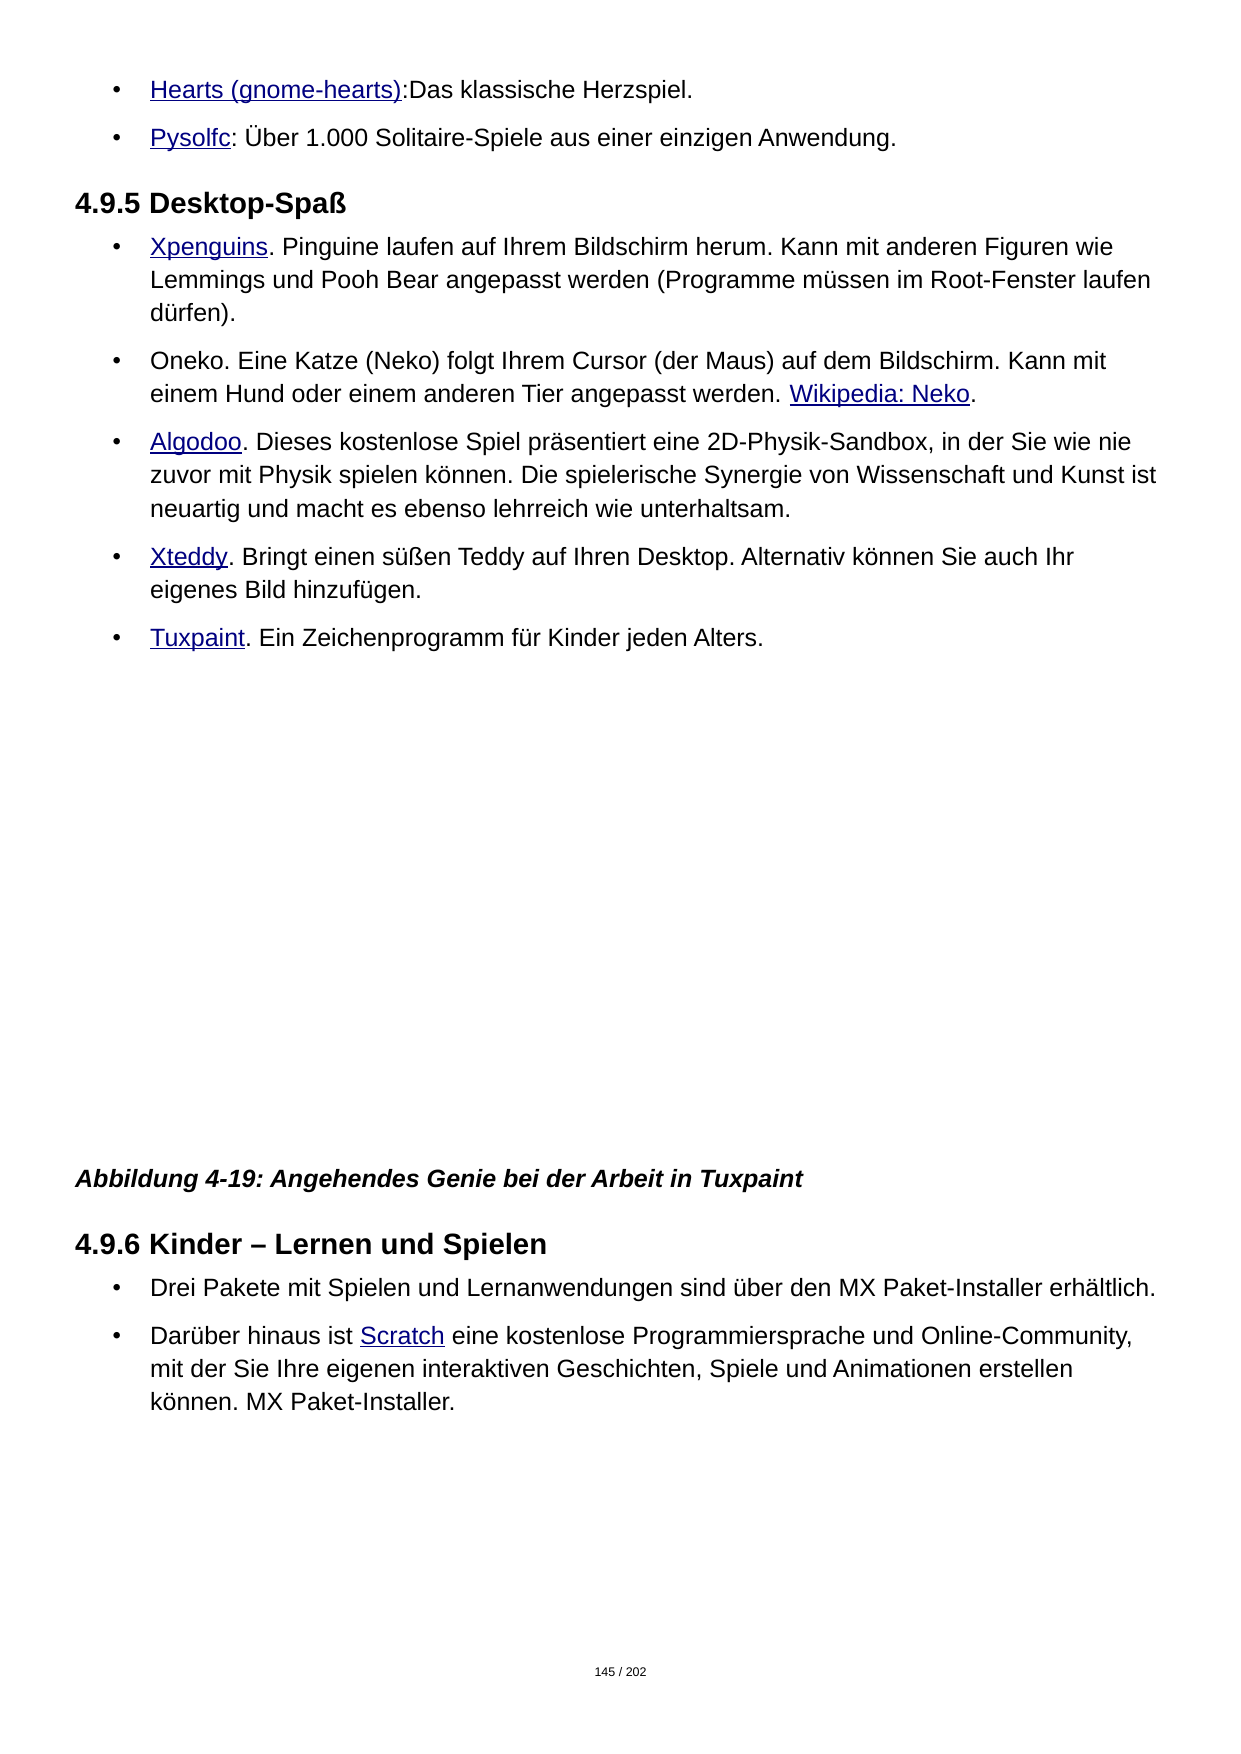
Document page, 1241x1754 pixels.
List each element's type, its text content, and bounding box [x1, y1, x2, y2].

list Pysolfc: Über 1.000 Solitaire-Spiele aus einer einzigen Anwendung. [112, 123, 1166, 152]
list Darüber hinaus ist Scratch eine kostenlose Programmiersprache und Online-Community, mit der Sie Ihre eigenen interaktiven Geschichten, Spiele und Animationen erstellen können. MX Paket-Installer. [112, 1321, 1166, 1416]
list Drei Pakete mit Spielen und Lernanwendungen sind über den MX Paket-Installer erhältlich. [112, 1273, 1166, 1302]
list Tuxpaint. Ein Zeichenprogramm für Kinder jeden Alters. [112, 623, 1166, 652]
subtitle Kinder – Lernen und Spielen [75, 1227, 1166, 1260]
subtitle Desktop-Spaß [75, 186, 1166, 219]
list Xpenguins. Pinguine laufen auf Ihrem Bildschirm herum. Kann mit anderen Figuren wie Lemmings und Pooh Bear angepasst werden (Programme müssen im Root-Fenster laufen dürfen). [112, 232, 1166, 327]
list Hearts (gnome-hearts):Das klassische Herzspiel. [112, 75, 1166, 104]
list Xteddy. Bringt einen süßen Teddy auf Ihren Desktop. Alternativ können Sie auch Ihr eigenes Bild hinzufügen. [112, 542, 1166, 603]
list Algodoo. Dieses kostenlose Spiel präsentiert eine 2D-Physik-Sandbox, in der Sie wie nie zuvor mit Physik spielen können. Die spielerische Synergie von Wissenschaft und Kunst ist neuartig und macht es ebenso lehrreich wie unterhaltsam. [112, 427, 1166, 522]
list Oneko. Eine Katze (Neko) folgt Ihrem Cursor (der Maus) auf dem Bildschirm. Kann mit einem Hund oder einem anderen Tier angepasst werden. Wikipedia: Neko. [112, 346, 1166, 408]
text Abbildung 4-19: Angehendes Genie bei der Arbeit in Tuxpaint [75, 671, 1166, 1193]
